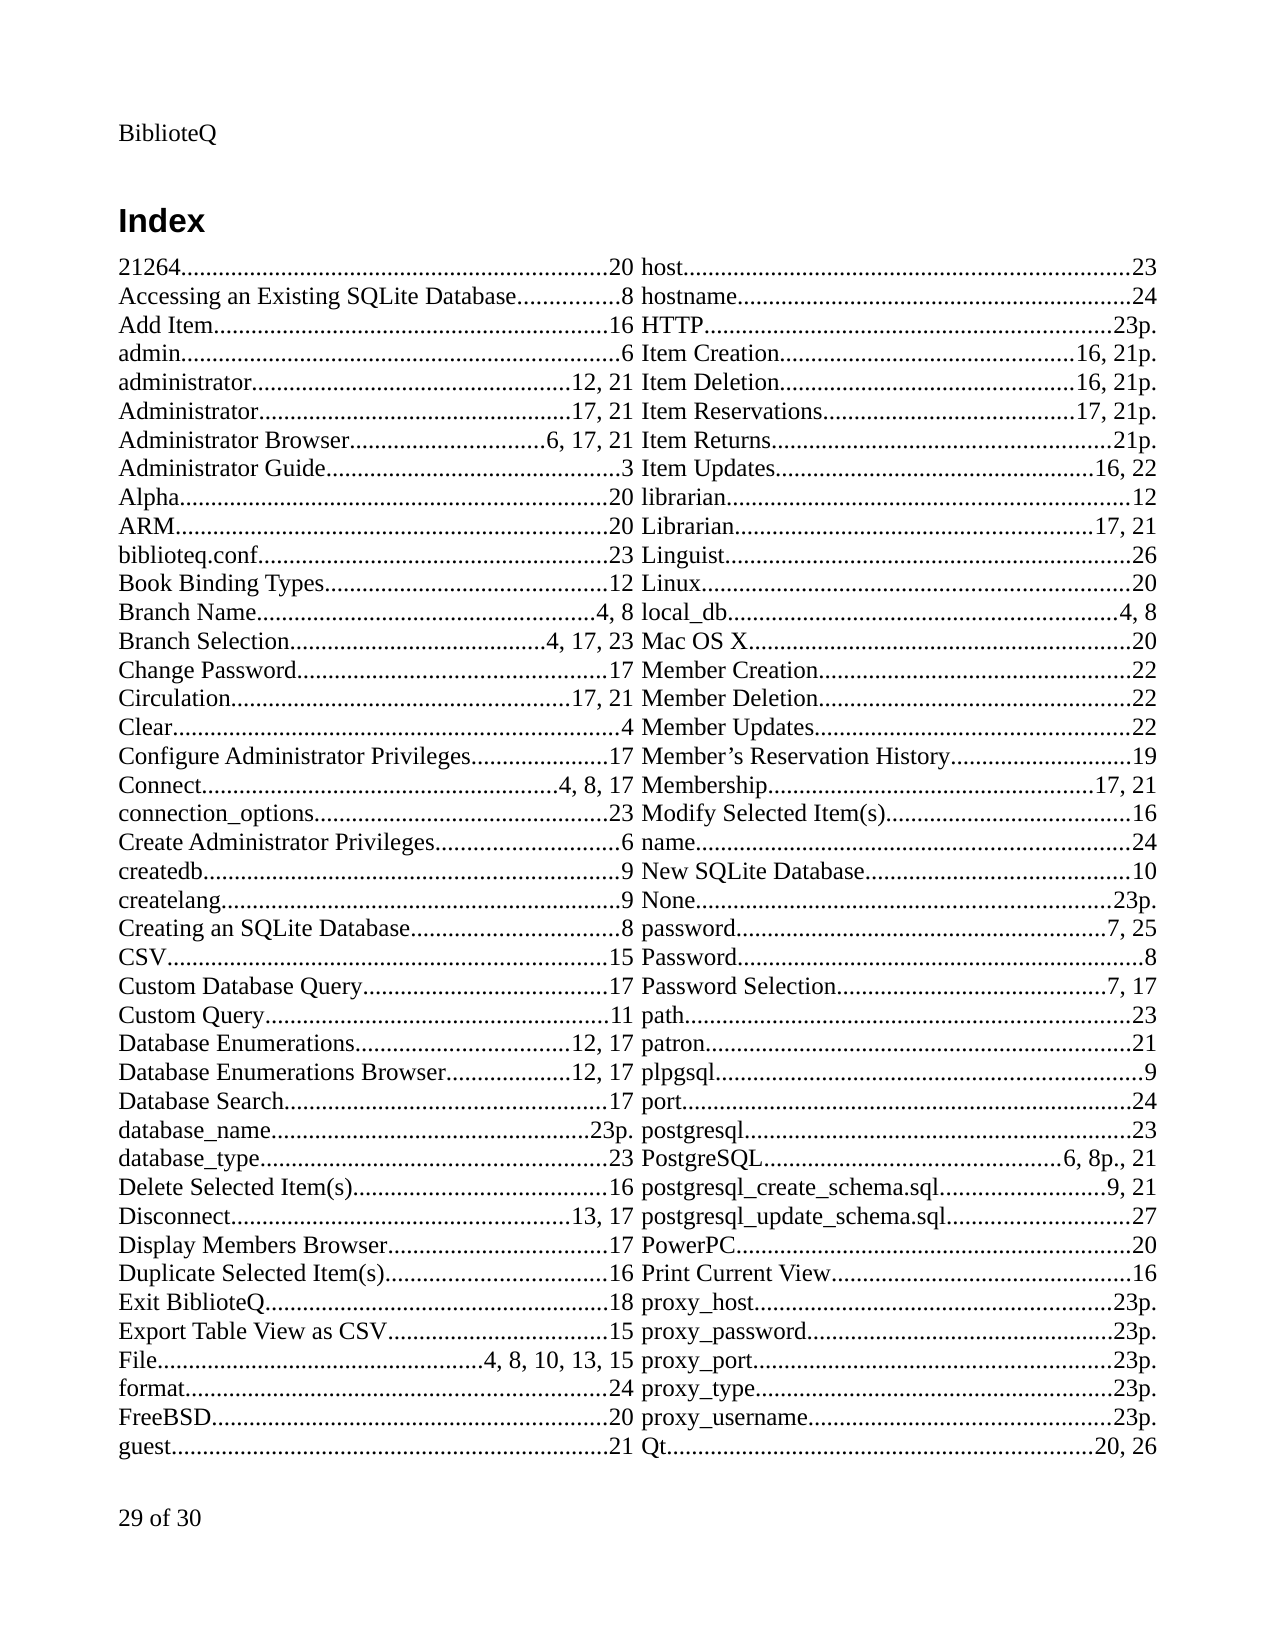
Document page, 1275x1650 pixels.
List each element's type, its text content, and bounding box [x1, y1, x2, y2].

text Accessing an Existing SQLite Database 8 [118, 281, 634, 310]
text plpgsql 9 [641, 1057, 1157, 1086]
text connection_options 23 [118, 798, 634, 827]
text Item Deletion 16, 21p. [641, 367, 1157, 396]
text Exit BiblioteQ 18 [118, 1287, 634, 1316]
text Creating an SQLite Database 8 [118, 913, 634, 942]
text proxy_type 23p. [641, 1373, 1157, 1402]
text Member’s Reservation History 19 [641, 741, 1157, 770]
text postgresql_create_schema.sql 9, 21 [641, 1172, 1157, 1201]
text port 24 [641, 1086, 1157, 1115]
text Item Creation 16, 21p. [641, 338, 1157, 367]
text Export Table View as CSV 15 [118, 1316, 634, 1345]
text proxy_password 23p. [641, 1316, 1157, 1345]
text Password Selection 7, 17 [641, 971, 1157, 1000]
text proxy_host 23p. [641, 1287, 1157, 1316]
text Modify Selected Item(s) 16 [641, 798, 1157, 827]
subtitle Index [118, 201, 1157, 240]
text Configure Administrator Privileges 17 [118, 741, 634, 770]
text format 24 [118, 1373, 634, 1402]
text ARM 20 [118, 511, 634, 540]
text 21264 20 [118, 252, 634, 281]
text Database Search 17 [118, 1086, 634, 1115]
text hostname 24 [641, 281, 1157, 310]
text Membership 17, 21 [641, 770, 1157, 798]
text File 4, 8, 10, 13, 15 [118, 1345, 634, 1373]
text PostgreSQL 6, 8p., 21 [641, 1143, 1157, 1172]
text Custom Query 11 [118, 1000, 634, 1028]
text patron 21 [641, 1028, 1157, 1057]
text Administrator Browser 6, 17, 21 [118, 425, 634, 453]
text Branch Name 4, 8 [118, 597, 634, 626]
text proxy_username 23p. [641, 1402, 1157, 1431]
text administrator 12, 21 [118, 367, 634, 396]
text Alpha 20 [118, 482, 634, 511]
text guest 21 [118, 1431, 634, 1460]
text Database Enumerations 12, 17 [118, 1028, 634, 1057]
text local_db 4, 8 [641, 597, 1157, 626]
text path 23 [641, 1000, 1157, 1028]
text FreeBSD 20 [118, 1402, 634, 1431]
text Member Deletion 22 [641, 683, 1157, 712]
text Item Reservations 17, 21p. [641, 396, 1157, 425]
text HTTP 23p. [641, 310, 1157, 338]
text librarian 12 [641, 482, 1157, 511]
text Clear 4 [118, 712, 634, 741]
text Administrator Guide 3 [118, 453, 634, 482]
text Linux 20 [641, 568, 1157, 597]
text Member Updates 22 [641, 712, 1157, 741]
text Librarian 17, 21 [641, 511, 1157, 540]
text Administrator 17, 21 [118, 396, 634, 425]
text Qt 20, 26 [641, 1431, 1157, 1460]
text Connect 4, 8, 17 [118, 770, 634, 798]
text database_type 23 [118, 1143, 634, 1172]
text Display Members Browser 17 [118, 1230, 634, 1258]
text proxy_port 23p. [641, 1345, 1157, 1373]
text password 7, 25 [641, 913, 1157, 942]
text Custom Database Query 17 [118, 971, 634, 1000]
text postgresql 23 [641, 1115, 1157, 1143]
text createlang 9 [118, 885, 634, 913]
text postgresql_update_schema.sql 27 [641, 1201, 1157, 1230]
text host 23 [641, 252, 1157, 281]
text Print Current View 16 [641, 1258, 1157, 1287]
text Linguist 26 [641, 540, 1157, 568]
text Disconnect 13, 17 [118, 1201, 634, 1230]
text database_name 23p. [118, 1115, 634, 1143]
text Mac OS X 20 [641, 626, 1157, 655]
text name 24 [641, 827, 1157, 856]
text Password 8 [641, 942, 1157, 971]
text Item Returns 21p. [641, 425, 1157, 453]
text Branch Selection 4, 17, 23 [118, 626, 634, 655]
text Item Updates 16, 22 [641, 453, 1157, 482]
text None 23p. [641, 885, 1157, 913]
text Circulation 17, 21 [118, 683, 634, 712]
text Create Administrator Privileges 6 [118, 827, 634, 856]
text Database Enumerations Browser 12, 17 [118, 1057, 634, 1086]
text createdb 9 [118, 856, 634, 885]
text CSV 15 [118, 942, 634, 971]
text biblioteq.conf 23 [118, 540, 634, 568]
text PowerPC 20 [641, 1230, 1157, 1258]
text Member Creation 22 [641, 655, 1157, 683]
text admin 6 [118, 338, 634, 367]
text Change Password 17 [118, 655, 634, 683]
text Add Item 16 [118, 310, 634, 338]
text Book Binding Types 12 [118, 568, 634, 597]
text Duplicate Selected Item(s) 16 [118, 1258, 634, 1287]
text New SQLite Database 10 [641, 856, 1157, 885]
text Delete Selected Item(s) 16 [118, 1172, 634, 1201]
